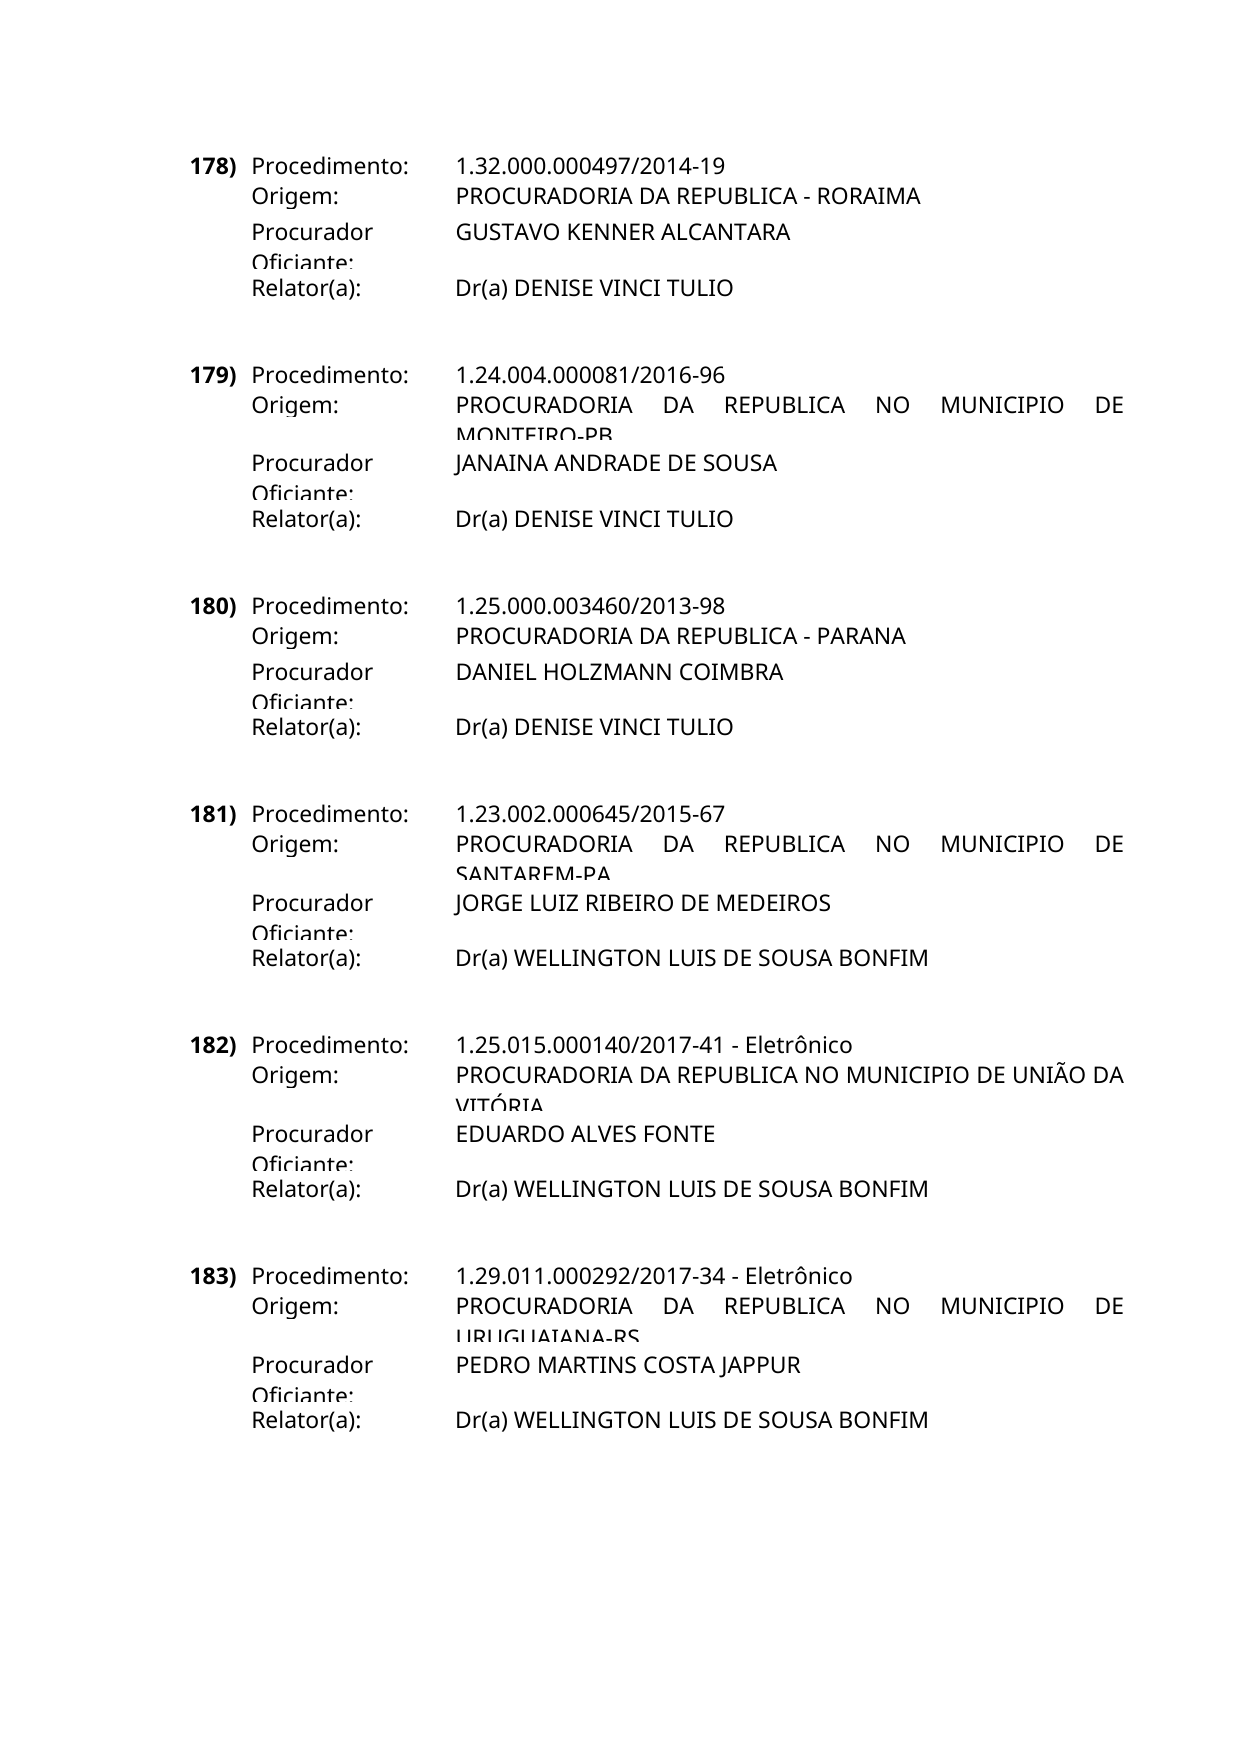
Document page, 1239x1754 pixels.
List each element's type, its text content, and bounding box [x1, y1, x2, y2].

table_cell Procedimento: [251, 798, 455, 827]
table_cell [1125, 216, 1239, 267]
table_cell [189, 711, 251, 741]
table_cell [189, 1110, 251, 1118]
table_cell Procurador Oficiante: [251, 216, 455, 268]
table_cell [189, 1349, 251, 1400]
table_cell [189, 942, 251, 972]
table_cell [0, 887, 189, 938]
table_cell [189, 1290, 251, 1319]
table_cell [251, 1203, 455, 1260]
table_cell [1125, 1260, 1239, 1289]
table_header [251, 0, 455, 150]
table_cell [1125, 857, 1239, 879]
table_cell 179) [189, 359, 251, 387]
table_cell [0, 741, 189, 798]
table_cell [0, 417, 189, 439]
table_cell 1.32.000.000497/2014-19 [455, 150, 1124, 178]
table_cell [0, 1290, 189, 1319]
table_cell Procedimento: [251, 150, 455, 178]
table_cell [0, 440, 189, 447]
table_cell Origem: [251, 620, 455, 648]
table_cell [0, 389, 189, 417]
table_cell [189, 180, 251, 208]
table_cell [1125, 972, 1239, 1029]
table_cell [455, 533, 1124, 589]
table_cell [0, 648, 189, 656]
table_cell [189, 1203, 251, 1260]
table_cell 1.25.000.003460/2013-98 [455, 590, 1124, 618]
table_cell [0, 359, 189, 387]
table_cell [455, 648, 1124, 656]
table_cell [1125, 1173, 1239, 1203]
table_cell [189, 216, 251, 267]
table_cell [1125, 942, 1239, 972]
table_cell [1125, 741, 1239, 798]
table_cell [0, 302, 189, 358]
table_cell [1125, 1404, 1239, 1434]
table_header Dr(a) DENISE VINCI TULIO [455, 272, 1122, 300]
table_cell [1125, 1059, 1239, 1088]
table_cell PROCURADORIA DA REPUBLICA NO MUNICIPIO DE UNIÃO DA VITÓRIA [455, 1059, 1124, 1110]
table_cell [0, 798, 189, 827]
table_header [0, 0, 189, 150]
table_cell [189, 1059, 251, 1088]
table_cell [189, 417, 251, 439]
table_cell [1125, 711, 1239, 741]
table_cell [189, 879, 251, 887]
table_cell [1125, 1203, 1239, 1260]
table_cell Procurador Oficiante: [251, 1349, 455, 1401]
table_header Dr(a) WELLINGTON LUIS DE SOUSA BONFIM [455, 1173, 1122, 1202]
table_cell [455, 879, 1124, 887]
table_cell [251, 741, 455, 798]
table_cell [189, 1341, 251, 1349]
table_cell [0, 857, 189, 879]
table_cell [0, 447, 189, 498]
table_cell [189, 1118, 251, 1169]
table_cell [0, 1349, 189, 1400]
table_header Relator(a): [251, 1173, 455, 1202]
table_cell [189, 620, 251, 648]
table_cell 181) [189, 798, 251, 827]
table_header Relator(a): [251, 1404, 455, 1433]
table_header Dr(a) DENISE VINCI TULIO [455, 503, 1122, 531]
table_cell Origem: [251, 1059, 455, 1088]
table_cell [189, 272, 251, 302]
table_cell 1.23.002.000645/2015-67 [455, 798, 1124, 827]
table_cell PROCURADORIA DA REPUBLICA NO MUNICIPIO DE MONTEIRO-PB [455, 389, 1124, 439]
table_cell [251, 879, 455, 887]
table_cell 1.24.004.000081/2016-96 [455, 359, 1124, 387]
table_cell 1.29.011.000292/2017-34 - Eletrônico [455, 1260, 1124, 1289]
table_cell Origem: [251, 1290, 455, 1319]
table_cell [251, 1088, 455, 1110]
table_cell [0, 180, 189, 208]
table_cell [0, 1341, 189, 1349]
table_cell [1125, 302, 1239, 358]
table_header Dr(a) DENISE VINCI TULIO [455, 711, 1122, 740]
table_cell [0, 1088, 189, 1110]
table_cell [251, 972, 455, 1029]
table_cell [251, 857, 455, 879]
table_cell 178) [189, 150, 251, 178]
table_header Relator(a): [251, 942, 455, 971]
table_cell [0, 1260, 189, 1289]
table_cell [455, 1203, 1124, 1260]
table_cell [1125, 150, 1239, 178]
table_cell [189, 1088, 251, 1110]
table_cell [251, 209, 455, 216]
table_header Relator(a): [251, 272, 455, 300]
table_cell [189, 302, 251, 358]
table_cell Origem: [251, 389, 455, 417]
table_cell [189, 440, 251, 447]
table_cell [251, 1319, 455, 1341]
table_cell [251, 1341, 455, 1349]
table_cell [189, 447, 251, 498]
table_cell Procurador Oficiante: [251, 887, 455, 939]
table_cell [455, 1341, 1124, 1349]
table_cell [455, 209, 1124, 216]
table_cell [251, 440, 455, 447]
table_cell [1125, 1290, 1239, 1319]
table_cell [1125, 798, 1239, 827]
table_cell [1125, 503, 1239, 533]
table_cell [455, 440, 1124, 447]
table_cell Procurador Oficiante: [251, 656, 455, 708]
table_cell [189, 857, 251, 879]
table_cell [0, 972, 189, 1029]
table_cell [1125, 272, 1239, 302]
table_cell [189, 1319, 251, 1341]
table_cell [1125, 180, 1239, 208]
table_cell [1125, 656, 1239, 707]
table_cell Procedimento: [251, 590, 455, 618]
table_cell [0, 620, 189, 648]
table_cell [0, 1110, 189, 1118]
table_cell EDUARDO ALVES FONTE [455, 1118, 1124, 1169]
table_cell [251, 1110, 455, 1118]
table_cell [189, 533, 251, 589]
table_cell [251, 648, 455, 656]
table_cell PROCURADORIA DA REPUBLICA NO MUNICIPIO DE SANTAREM-PA [455, 828, 1124, 879]
table_cell [1125, 209, 1239, 216]
table_cell [0, 503, 189, 533]
table_cell [251, 302, 455, 358]
table_cell [1125, 1349, 1239, 1400]
table_cell [1125, 648, 1239, 656]
table_header [455, 0, 1124, 150]
table_cell DANIEL HOLZMANN COIMBRA [455, 656, 1124, 707]
table_cell [0, 1118, 189, 1169]
table_cell [1125, 828, 1239, 857]
table_cell [1125, 1029, 1239, 1058]
table_cell [1125, 417, 1239, 439]
table_cell [189, 209, 251, 216]
table_cell [455, 972, 1124, 1029]
table_cell [0, 1404, 189, 1434]
table_cell [0, 1319, 189, 1341]
table_cell [1125, 879, 1239, 887]
table_cell [1125, 1088, 1239, 1110]
table_cell 182) [189, 1029, 251, 1058]
table_cell [189, 741, 251, 798]
table_cell [0, 150, 189, 178]
table_cell [455, 741, 1124, 798]
table_cell PEDRO MARTINS COSTA JAPPUR [455, 1349, 1124, 1400]
table_cell Procedimento: [251, 359, 455, 387]
table_cell [251, 417, 455, 439]
table_cell [0, 209, 189, 216]
table_cell Procurador Oficiante: [251, 1118, 455, 1170]
table_cell [0, 1173, 189, 1203]
table_cell JANAINA ANDRADE DE SOUSA [455, 447, 1124, 498]
table_cell [189, 887, 251, 938]
table_header [189, 0, 251, 150]
table_header Dr(a) WELLINGTON LUIS DE SOUSA BONFIM [455, 942, 1122, 971]
table_cell [189, 1404, 251, 1434]
table_cell [1125, 590, 1239, 618]
table_header Relator(a): [251, 503, 455, 531]
table_cell [0, 216, 189, 267]
table_cell [1125, 620, 1239, 648]
table_cell [1125, 440, 1239, 447]
table_cell Procedimento: [251, 1029, 455, 1058]
table_cell [1125, 359, 1239, 387]
table_cell [455, 1110, 1124, 1118]
table_cell JORGE LUIZ RIBEIRO DE MEDEIROS [455, 887, 1124, 938]
table_cell [189, 1173, 251, 1203]
table_cell [0, 533, 189, 589]
table_cell Procurador Oficiante: [251, 447, 455, 499]
table_cell 1.25.015.000140/2017-41 - Eletrônico [455, 1029, 1124, 1058]
table_header Dr(a) WELLINGTON LUIS DE SOUSA BONFIM [455, 1404, 1122, 1433]
table_cell 183) [189, 1260, 251, 1289]
table_cell [1125, 1118, 1239, 1169]
table_header [1125, 0, 1239, 150]
table_cell [1125, 389, 1239, 417]
table_cell [455, 302, 1124, 358]
table_cell PROCURADORIA DA REPUBLICA NO MUNICIPIO DE URUGUAIANA-RS [455, 1290, 1124, 1341]
table_cell GUSTAVO KENNER ALCANTARA [455, 216, 1124, 267]
table_cell [1125, 533, 1239, 589]
table_cell [189, 503, 251, 533]
table_header Relator(a): [251, 711, 455, 740]
table_cell [0, 656, 189, 707]
table_cell [0, 1029, 189, 1058]
table_cell [0, 272, 189, 302]
table_cell [251, 533, 455, 589]
table_cell [1125, 1319, 1239, 1341]
table_cell [0, 879, 189, 887]
table_cell Origem: [251, 180, 455, 208]
table_cell [1125, 887, 1239, 938]
table_cell [1125, 447, 1239, 498]
table_cell Origem: [251, 828, 455, 857]
table_cell [189, 972, 251, 1029]
table_cell [0, 942, 189, 972]
table_cell [0, 1059, 189, 1088]
table_cell [189, 389, 251, 417]
table_cell [0, 1203, 189, 1260]
table_cell Procedimento: [251, 1260, 455, 1289]
table_cell 180) [189, 590, 251, 618]
table_cell [189, 828, 251, 857]
table_cell [0, 711, 189, 741]
table_cell [0, 828, 189, 857]
table_cell PROCURADORIA DA REPUBLICA - RORAIMA [455, 180, 1124, 208]
table_cell [189, 656, 251, 707]
table_cell PROCURADORIA DA REPUBLICA - PARANA [455, 620, 1124, 648]
table_cell [1125, 1341, 1239, 1349]
table_cell [0, 590, 189, 618]
table_cell [189, 648, 251, 656]
table_cell [1125, 1110, 1239, 1118]
